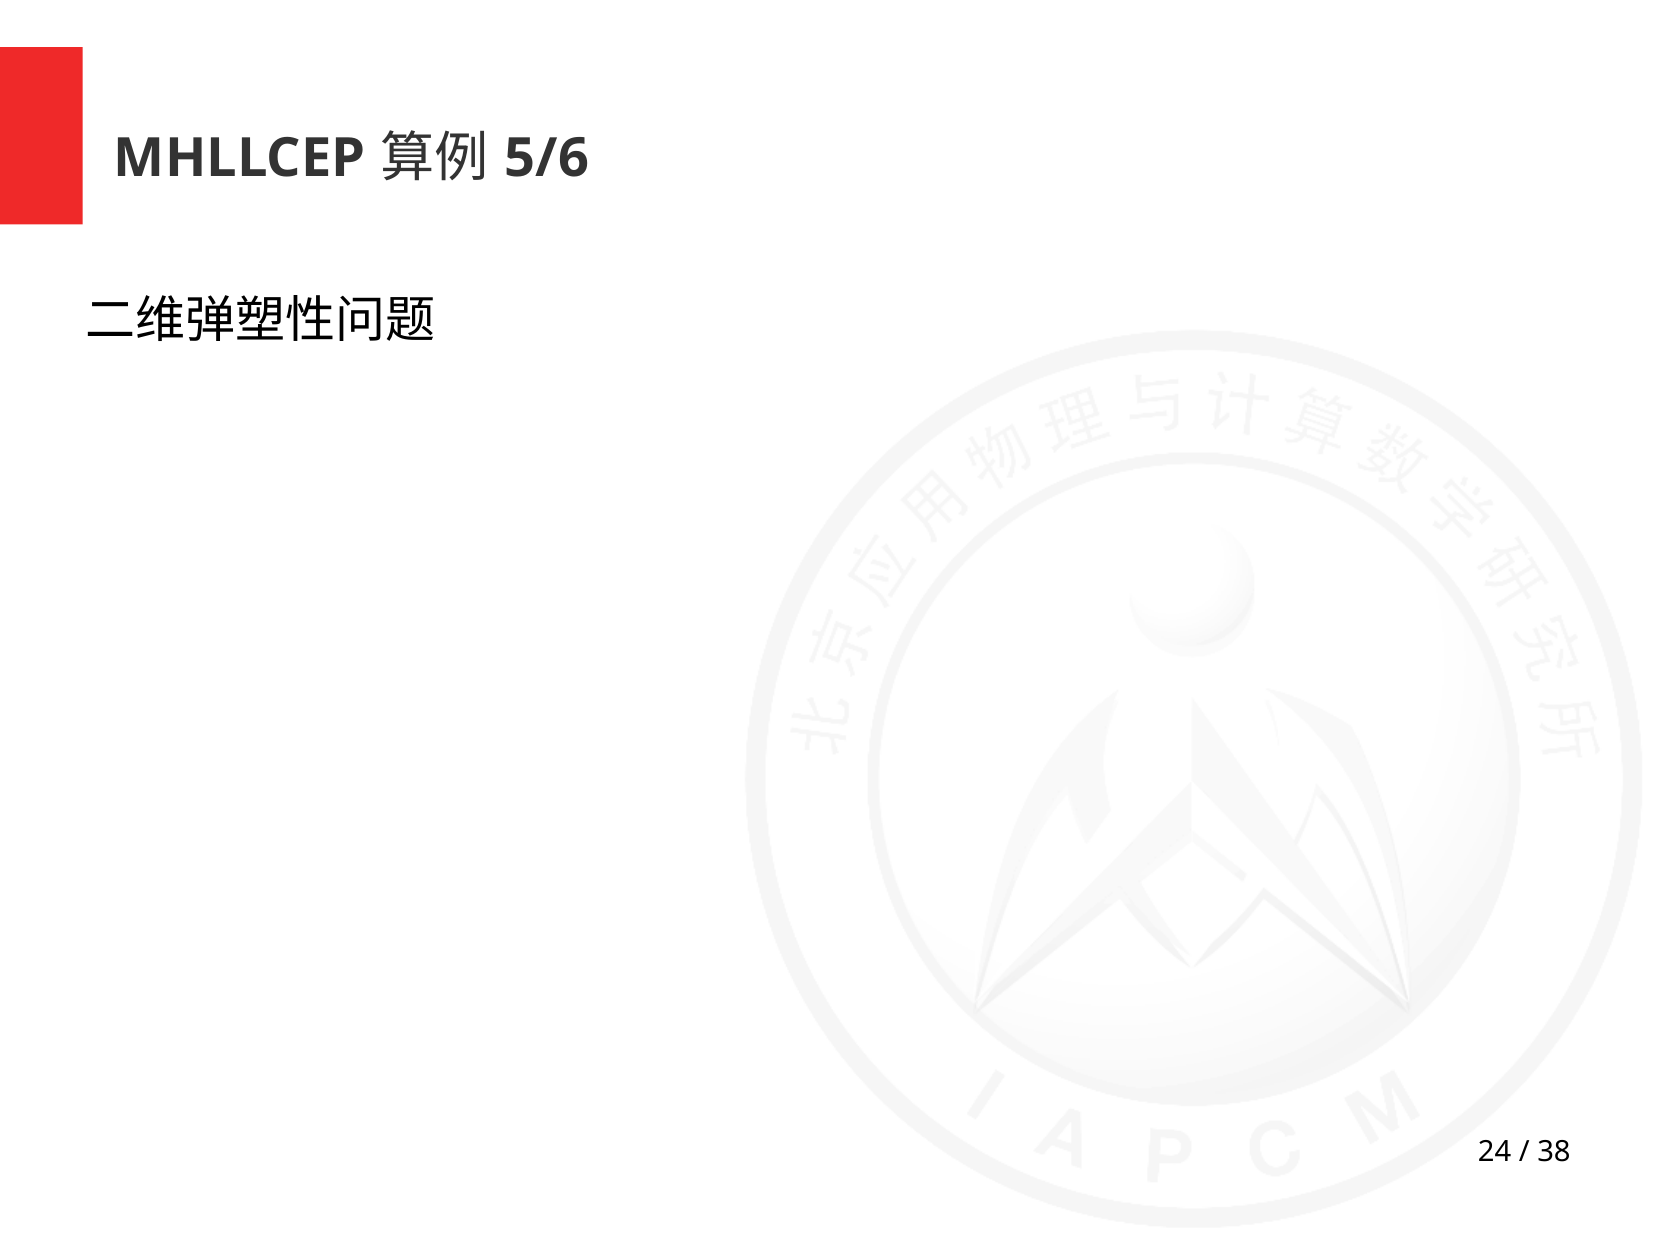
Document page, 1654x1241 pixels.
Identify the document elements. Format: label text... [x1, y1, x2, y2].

title MHLLCEP算例5/6 [113, 49, 1567, 257]
picture [732, 321, 1654, 1241]
text_box 二维弹塑性问题 [70, 271, 626, 345]
